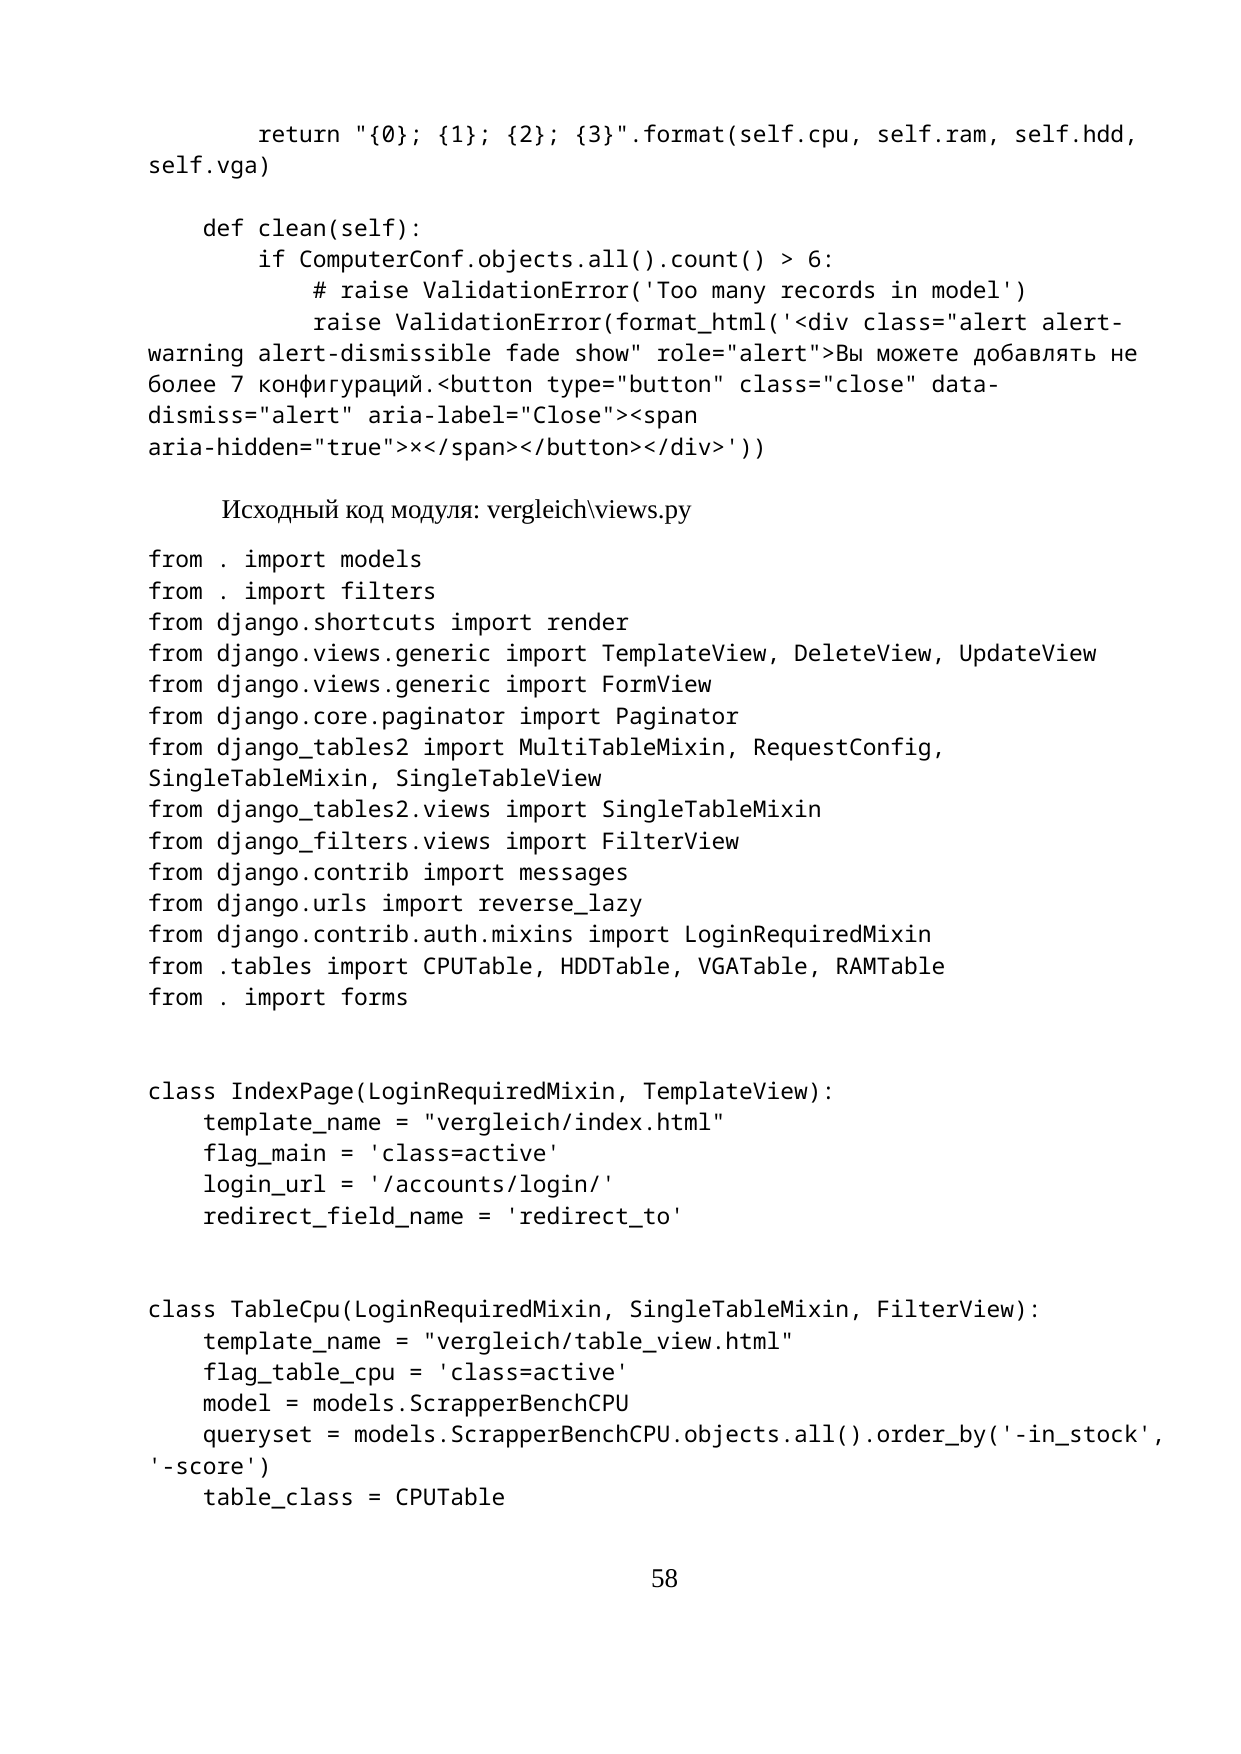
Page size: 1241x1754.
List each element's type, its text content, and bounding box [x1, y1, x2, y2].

text from django_filters.views import FilterView [148, 825, 1181, 856]
text from django.views.generic import FormView [148, 668, 1181, 700]
text queryset = models.ScrapperBenchCPU.objects.all().order_by('-in_stock', '-score') [148, 1418, 1181, 1481]
text from django.urls import reverse_lazy [148, 887, 1181, 918]
text from django.contrib.auth.mixins import LoginRequiredMixin [148, 918, 1181, 950]
text flag_main = 'class=active' [148, 1137, 1181, 1168]
text Исходный код модуля: vergleich\views.py [148, 493, 1181, 524]
text from django.core.paginator import Paginator [148, 700, 1181, 731]
text from . import models [148, 543, 1181, 575]
text table_class = CPUTable [148, 1481, 1181, 1512]
text # raise ValidationError('Too many records in model') [148, 274, 1181, 306]
text return "{0}; {1}; {2}; {3}".format(self.cpu, self.ram, self.hdd, self.vga) [148, 118, 1181, 181]
text redirect_field_name = 'redirect_to' [148, 1200, 1181, 1231]
text class TableCpu(LoginRequiredMixin, SingleTableMixin, FilterView): [148, 1293, 1181, 1325]
text from django.views.generic import TemplateView, DeleteView, UpdateView [148, 637, 1181, 668]
text template_name = "vergleich/index.html" [148, 1106, 1181, 1137]
text from django.shortcuts import render [148, 606, 1181, 637]
text class IndexPage(LoginRequiredMixin, TemplateView): [148, 1075, 1181, 1106]
text flag_table_cpu = 'class=active' [148, 1356, 1181, 1387]
text template_name = "vergleich/table_view.html" [148, 1325, 1181, 1356]
text from . import filters [148, 575, 1181, 606]
text from django.contrib import messages [148, 856, 1181, 887]
text raise ValidationError(format_html('<div class="alert alert-warning alert-dismissible fade show" role="alert">Вы можете добавлять не более 7 конфигураций.<button type="button" class="close" data-dismiss="alert" aria-label="Close"><span aria-hidden="true">×</span></button></div>')) [148, 306, 1181, 462]
text from django_tables2.views import SingleTableMixin [148, 793, 1181, 825]
text login_url = '/accounts/login/' [148, 1168, 1181, 1200]
text from . import forms [148, 981, 1181, 1012]
text from django_tables2 import MultiTableMixin, RequestConfig, SingleTableMixin, SingleTableView [148, 731, 1181, 793]
text model = models.ScrapperBenchCPU [148, 1387, 1181, 1418]
text def clean(self): [148, 212, 1181, 243]
text from .tables import CPUTable, HDDTable, VGATable, RAMTable [148, 950, 1181, 981]
text if ComputerConf.objects.all().count() > 6: [148, 243, 1181, 274]
